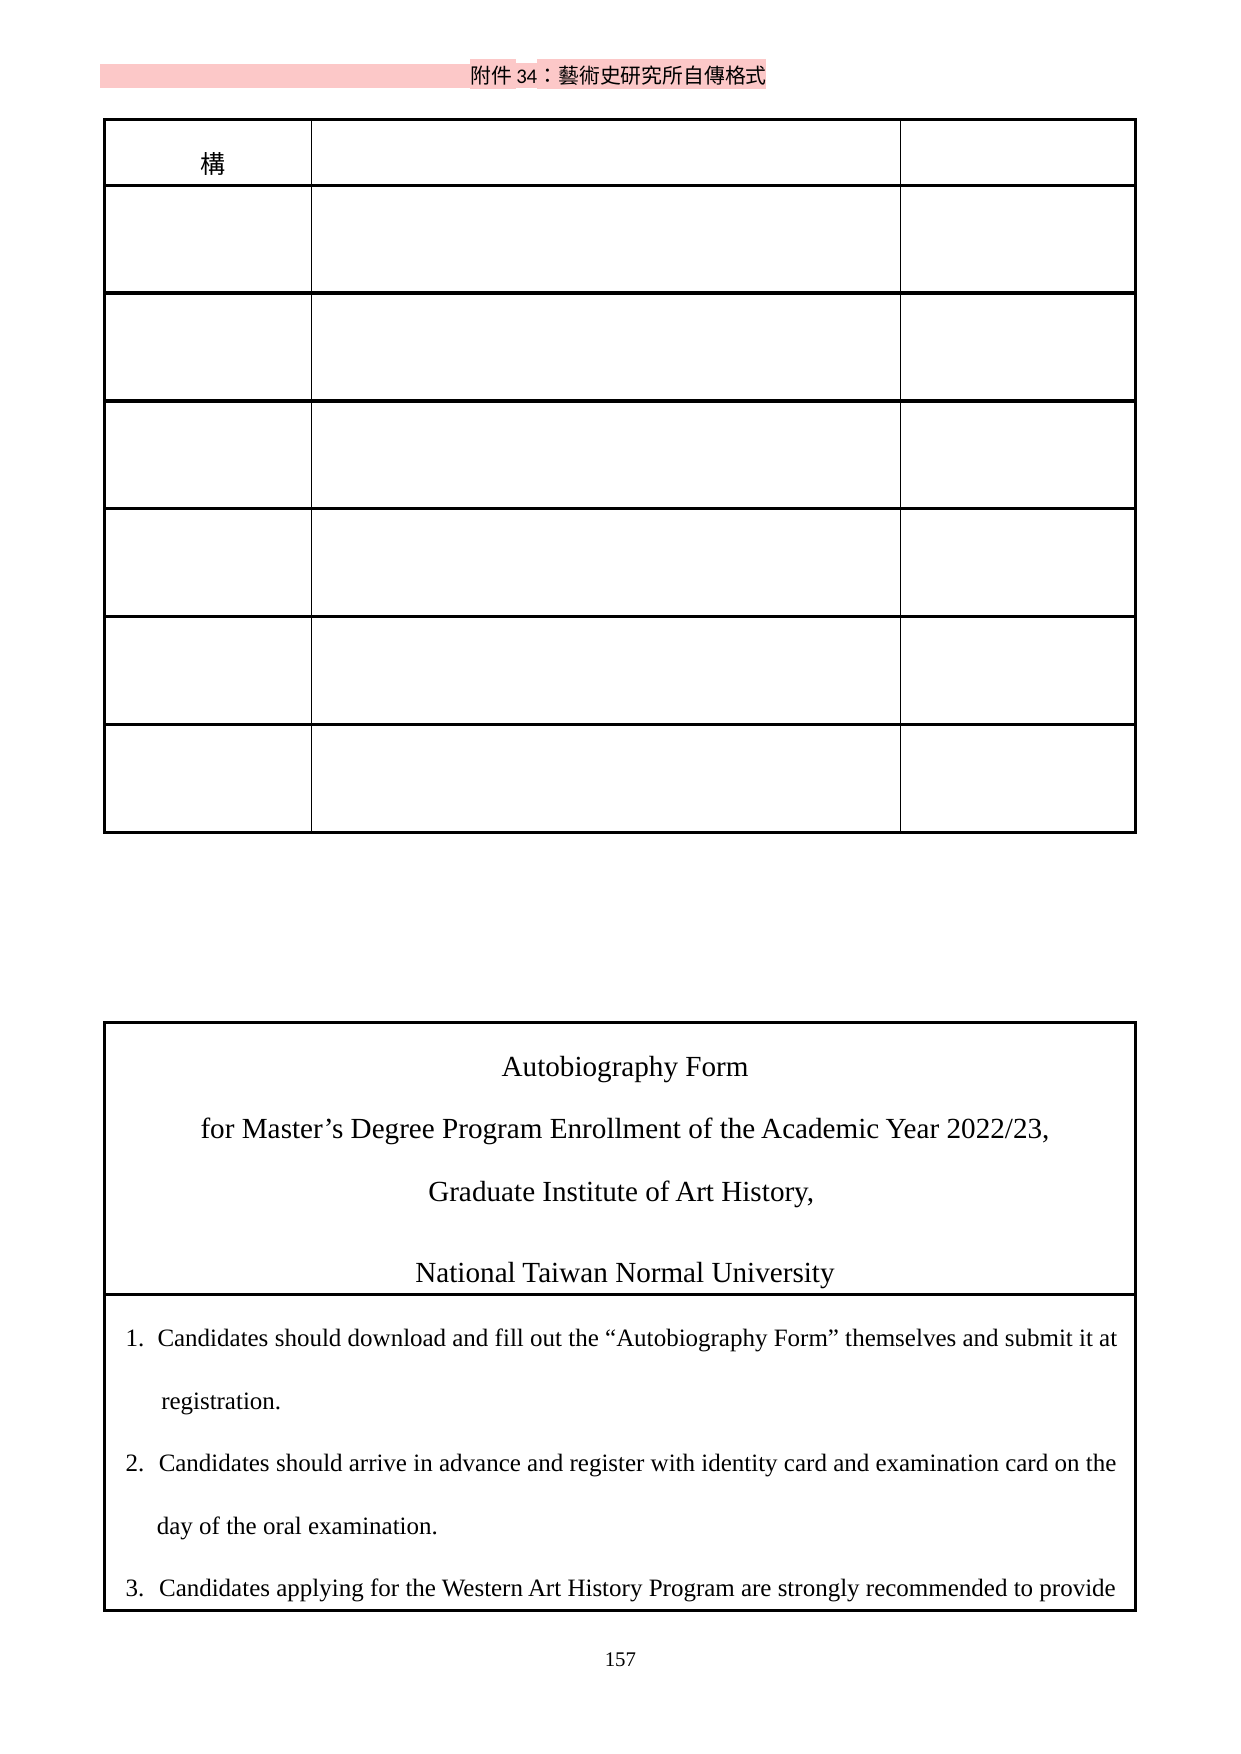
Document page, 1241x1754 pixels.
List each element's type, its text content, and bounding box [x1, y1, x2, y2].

table_header Autobiography Form for Master’s Degree Program Enrollment of the Academic Year 2022/23, Graduate Institute of Art History, National Taiwan Normal University [106, 1024, 1134, 1293]
table_cell [106, 726, 311, 831]
table_cell [312, 510, 900, 615]
table_cell [901, 187, 1134, 291]
table_cell [901, 295, 1134, 399]
table_cell [312, 726, 900, 831]
table_cell Candidates should download and fill out the “Autobiography Form” themselves and submit it at registration. Candidates should arrive in advance and register with identity card and examination card on the day of the oral examination. Candidates applying for the Western Art History Program are strongly recommended to provide [106, 1296, 1134, 1609]
table_cell [106, 510, 311, 615]
table_cell [901, 121, 1134, 184]
table_cell [106, 618, 311, 723]
table_cell [312, 187, 900, 291]
table_cell [312, 403, 900, 507]
table_cell [312, 295, 900, 399]
table_cell [106, 187, 311, 291]
table_cell [106, 403, 311, 507]
table_cell [901, 726, 1134, 831]
table_cell [901, 618, 1134, 723]
table_cell [312, 121, 900, 184]
table_cell [901, 510, 1134, 615]
table_cell [901, 403, 1134, 507]
table_cell [312, 618, 900, 723]
table_cell [106, 295, 311, 399]
table_cell 構 [106, 121, 311, 184]
